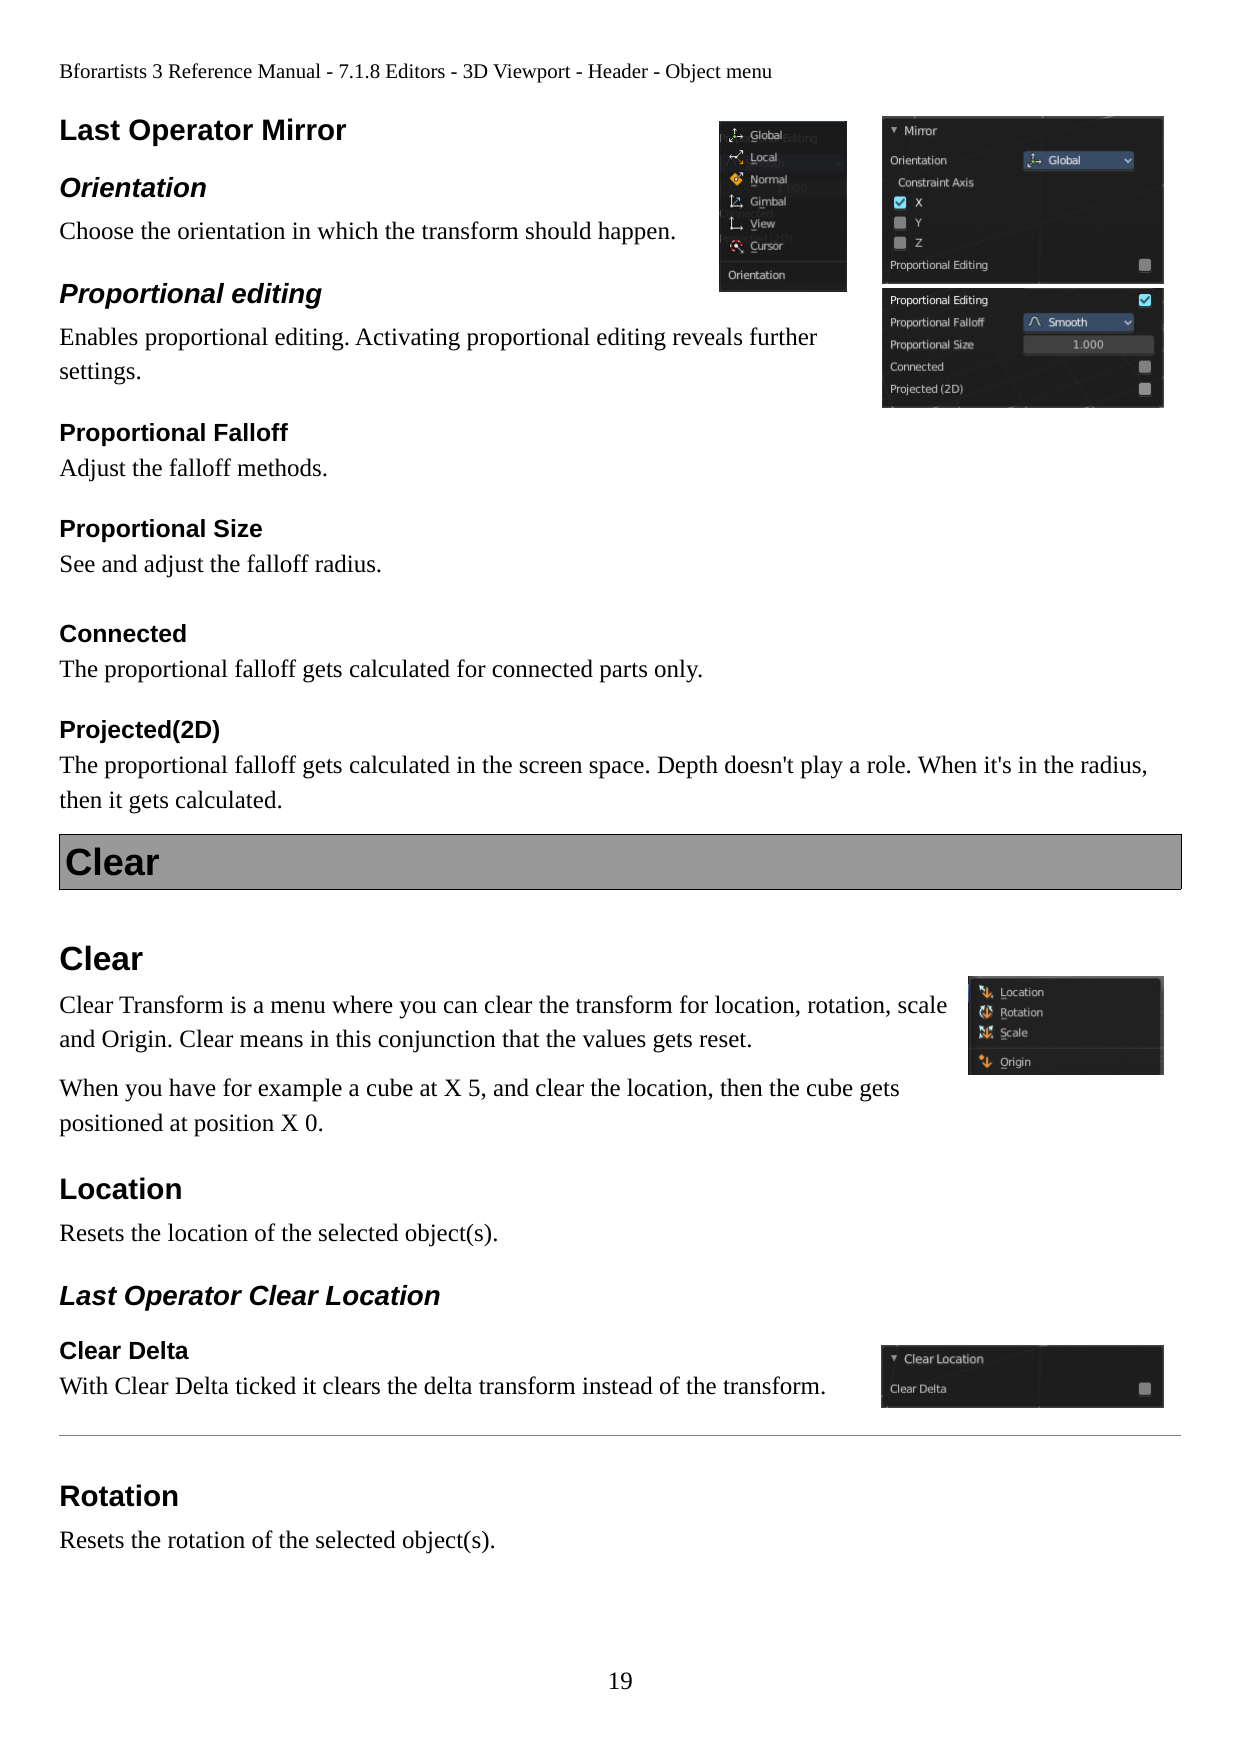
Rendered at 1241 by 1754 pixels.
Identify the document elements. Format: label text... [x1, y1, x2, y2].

text With Clear Delta ticked it clears the delta transform instead of the transform. [59, 1371, 881, 1400]
text When you have for example a cube at X 5, and clear the location, then the cube gets positioned at position X 0. [59, 1073, 1181, 1137]
subtitle Rotation [59, 1479, 1181, 1513]
subtitle [1164, 172, 1181, 203]
subtitle Last Operator Mirror [59, 113, 1181, 147]
subtitle Location [59, 1171, 1181, 1205]
picture [882, 116, 1164, 284]
subtitle Proportional Size [59, 514, 1181, 543]
text Resets the rotation of the selected object(s). [59, 1525, 1181, 1554]
subtitle Orientation [59, 172, 719, 203]
table_header Clear [60, 835, 1181, 889]
subtitle Proportional editing [59, 277, 1181, 309]
text Choose the orientation in which the transform should happen. [59, 216, 719, 245]
subtitle Last Operator Clear Location [59, 1279, 1181, 1311]
text Enables proportional editing. Activating proportional editing reveals further settings. [59, 322, 882, 385]
subtitle Clear [59, 939, 1181, 977]
subtitle Proportional Falloff [59, 418, 1181, 446]
text Resets the location of the selected object(s). [59, 1218, 1181, 1247]
picture [719, 121, 847, 292]
text The proportional falloff gets calculated for connected parts only. [59, 654, 1181, 683]
subtitle Clear Delta [59, 1336, 1181, 1365]
text Clear Transform is a menu where you can clear the transform for location, rotation, scale and Origin. Clear means in this conjunction that the values gets reset. [59, 990, 968, 1053]
subtitle Connected [59, 619, 1181, 648]
text The proportional falloff gets calculated in the screen space. Depth doesn't play a role. When it's in the radius, then it gets calculated. [59, 750, 1181, 813]
picture [881, 1345, 1164, 1408]
subtitle Projected(2D) [59, 715, 1181, 744]
picture [882, 288, 1164, 408]
text See and adjust the falloff radius. [59, 549, 1181, 578]
subtitle [847, 172, 882, 203]
text Adjust the falloff methods. [59, 453, 1181, 481]
picture [968, 976, 1164, 1075]
